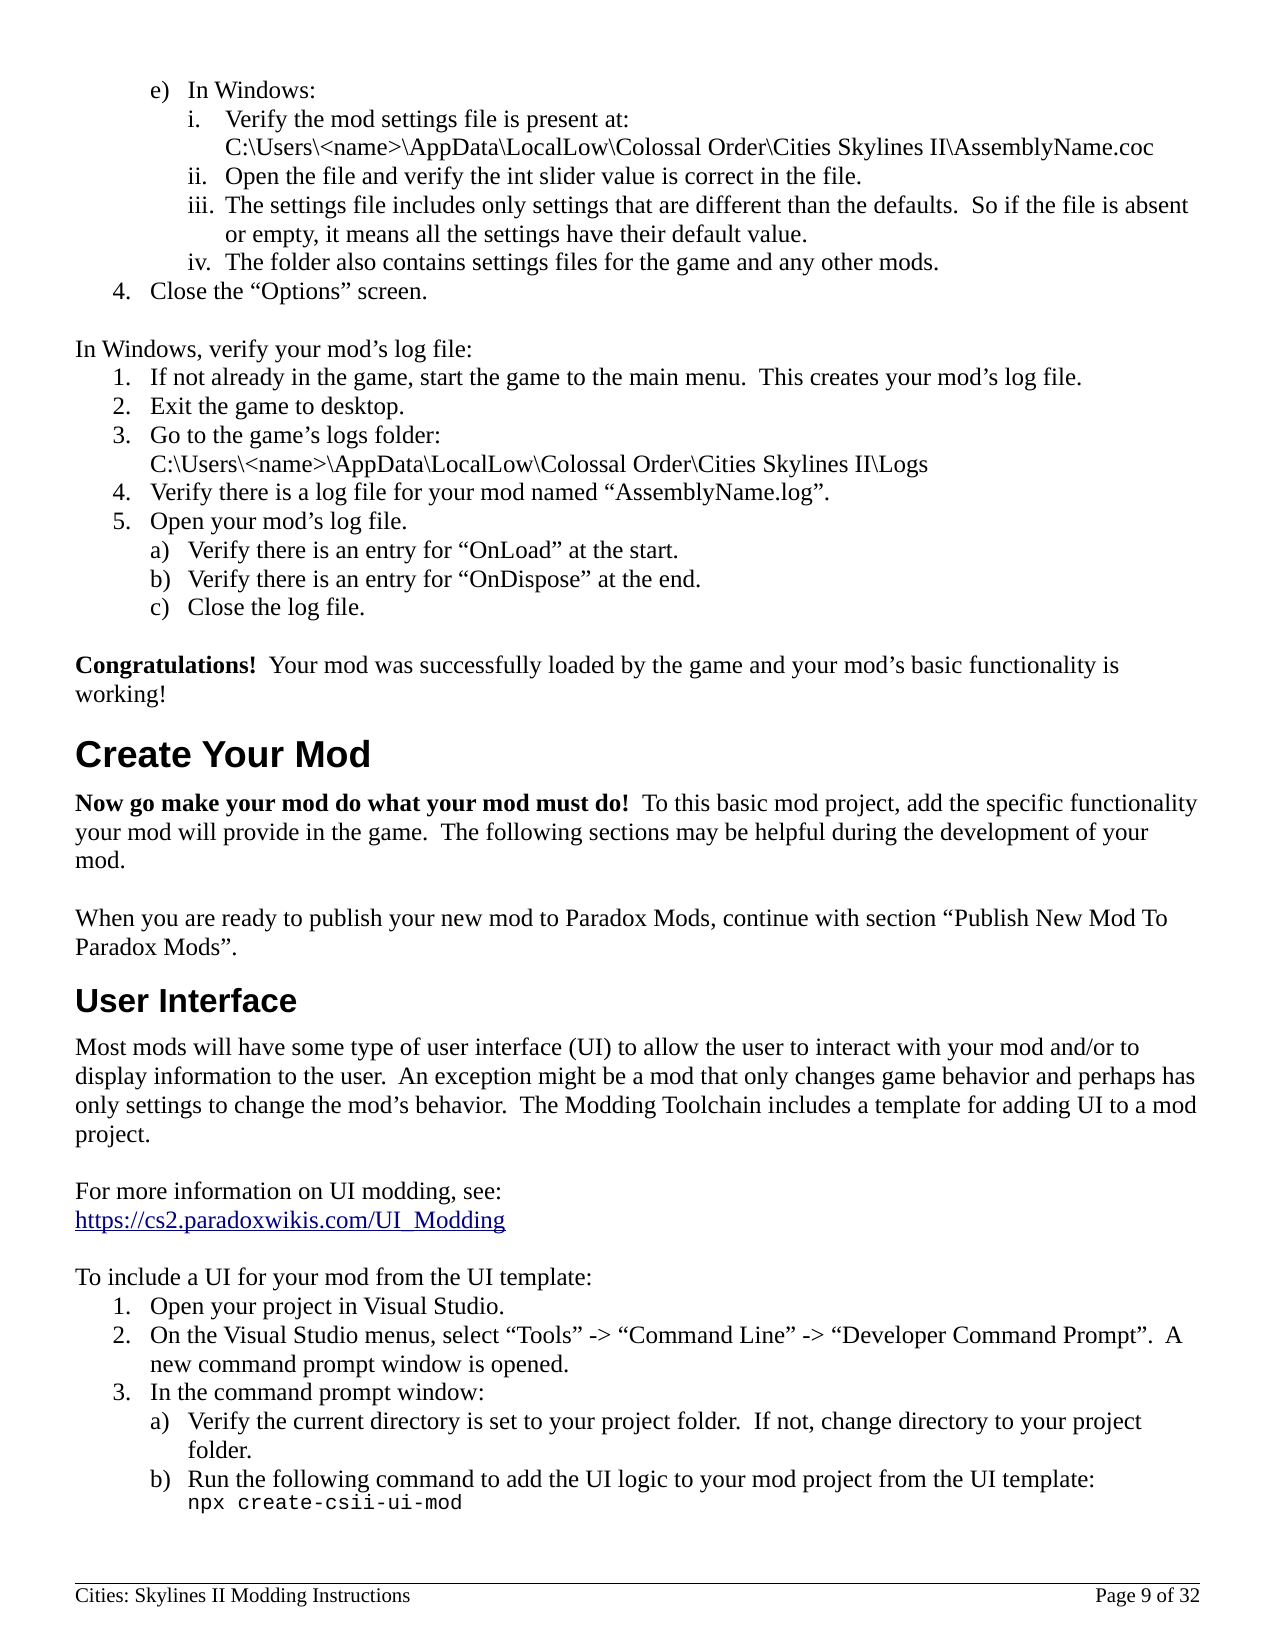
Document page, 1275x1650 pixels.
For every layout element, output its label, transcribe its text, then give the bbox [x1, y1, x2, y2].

list In the command prompt window: [112, 1377, 1200, 1406]
list Run the following command to add the UI logic to your mod project from the UI template: npx create-csii-ui-mod [150, 1464, 1200, 1516]
list Open the file and verify the int slider value is correct in the file. [187, 161, 1200, 190]
list Verify the mod settings file is present at: C:\Users\<name>\AppData\LocalLow\Colossal Order\Cities Skylines II\AssemblyName.coc [187, 104, 1200, 161]
list Open your project in Visual Studio. [112, 1291, 1200, 1320]
text To include a UI for your mod from the UI template: [75, 1262, 1200, 1291]
subtitle User Interface [75, 981, 1200, 1020]
text Most mods will have some type of user interface (UI) to allow the user to interact with your mod and/or to display information to the user. An exception might be a mod that only changes game behavior and perhaps has only settings to change the mod’s behavior. The Modding Toolchain includes a template for adding UI to a mod project. [75, 1032, 1200, 1147]
list The folder also contains settings files for the game and any other mods. [187, 247, 1200, 276]
subtitle Create Your Mod [75, 732, 1200, 776]
list Verify there is a log file for your mod named “AssemblyName.log”. [112, 477, 1200, 506]
list Verify there is an entry for “OnLoad” at the start. [150, 535, 1200, 564]
list In Windows: [150, 75, 1200, 104]
list Close the “Options” screen. [112, 276, 1200, 305]
list Exit the game to desktop. [112, 391, 1200, 420]
list If not already in the game, start the game to the main menu. This creates your mod’s log file. [112, 362, 1200, 391]
text Congratulations! Your mod was successfully loaded by the game and your mod’s basic functionality is working! [75, 650, 1200, 707]
list Verify there is an entry for “OnDispose” at the end. [150, 564, 1200, 592]
list Verify the current directory is set to your project folder. If not, change directory to your project folder. [150, 1406, 1200, 1464]
list Close the log file. [150, 592, 1200, 621]
text For more information on UI modding, see: https://cs2.paradoxwikis.com/UI_Modding [75, 1176, 1200, 1234]
text When you are ready to publish your new mod to Paradox Mods, continue with section “Publish New Mod To Paradox Mods”. [75, 903, 1200, 961]
list On the Visual Studio menus, select “Tools” -> “Command Line” -> “Developer Command Prompt”. A new command prompt window is opened. [112, 1320, 1200, 1377]
list Open your mod’s log file. [112, 506, 1200, 535]
list The settings file includes only settings that are different than the defaults. So if the file is absent or empty, it means all the settings have their default value. [187, 190, 1200, 247]
list Go to the game’s logs folder: C:\Users\<name>\AppData\LocalLow\Colossal Order\Cities Skylines II\Logs [112, 420, 1200, 477]
text In Windows, verify your mod’s log file: [75, 334, 1200, 362]
text Now go make your mod do what your mod must do! To this basic mod project, add the specific functionality your mod will provide in the game. The following sections may be helpful during the development of your mod. [75, 788, 1200, 874]
